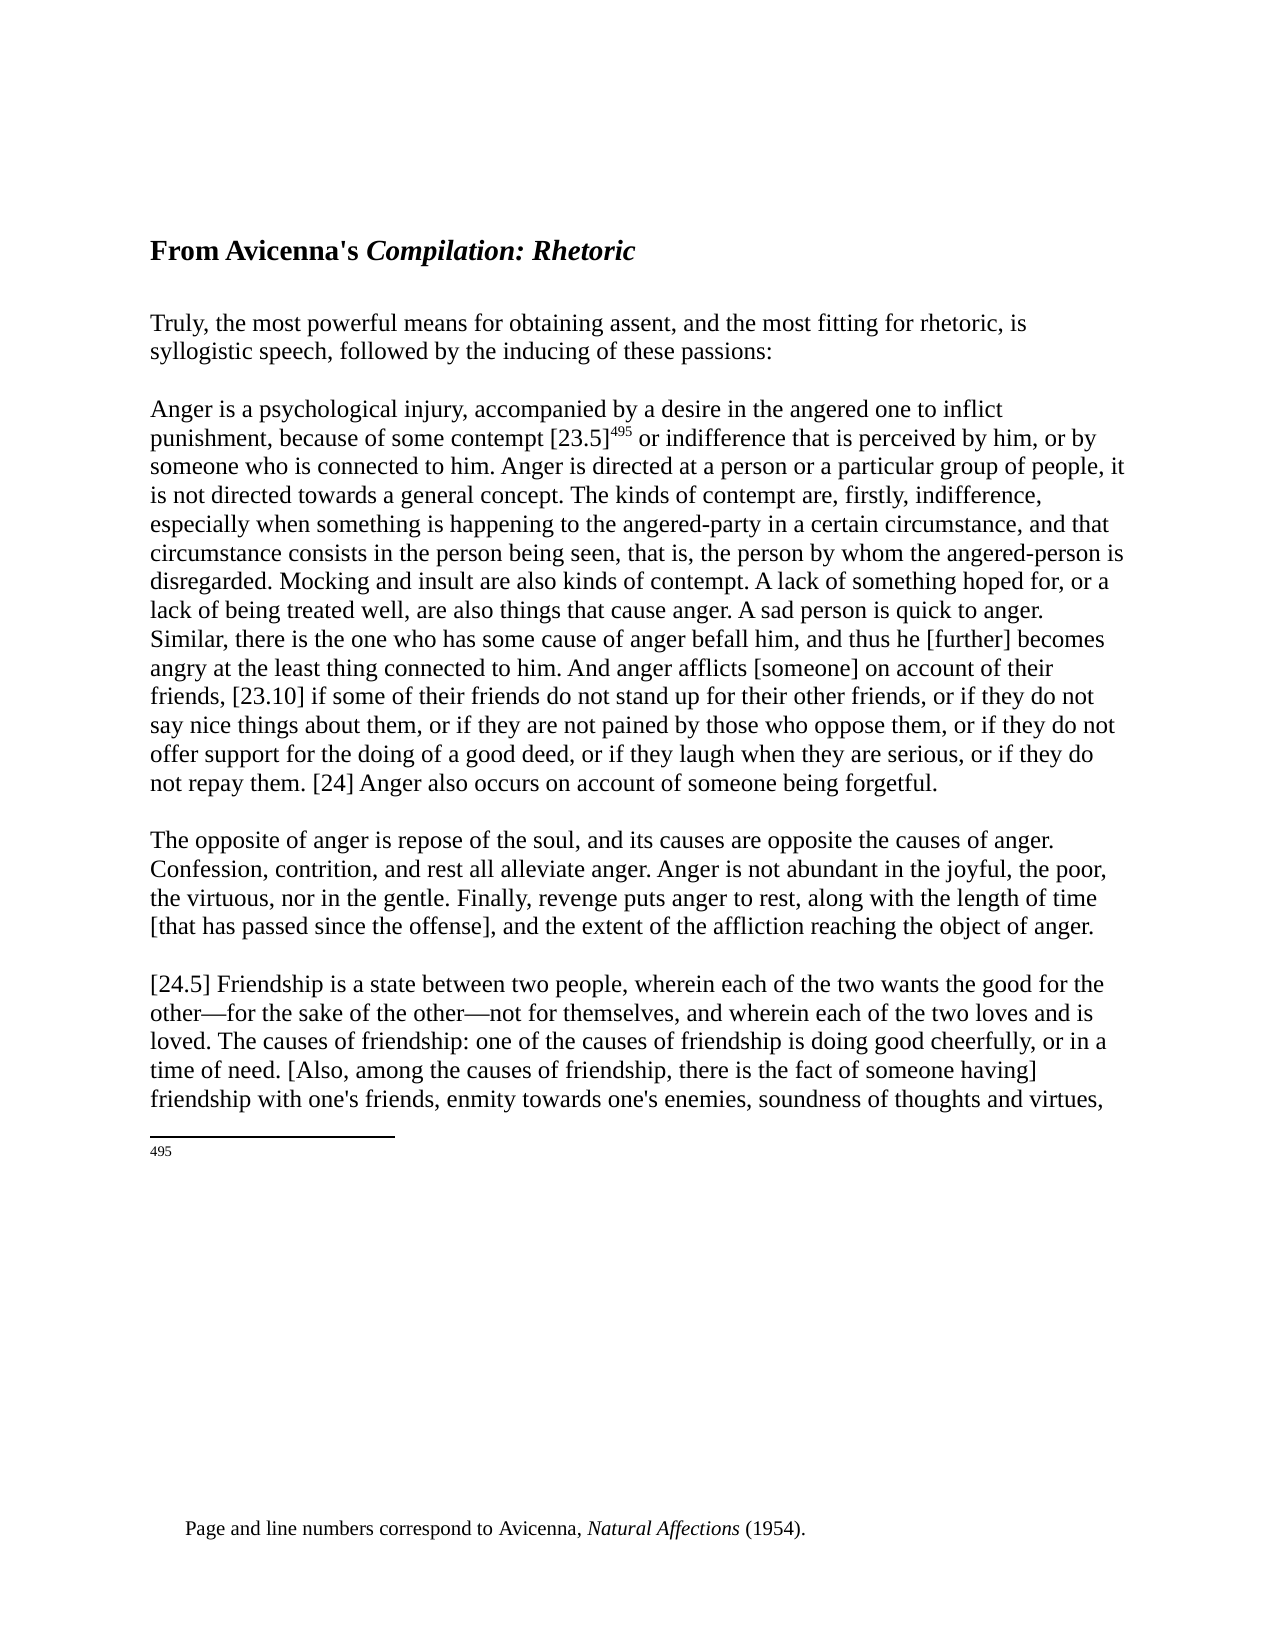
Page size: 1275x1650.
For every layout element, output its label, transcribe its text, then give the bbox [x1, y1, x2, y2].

text [24.5] Friendship is a state between two people, wherein each of the two wants the good for the other—for the sake of the other—not for themselves, and wherein each of the two loves and is loved. The causes of friendship: one of the causes of friendship is doing good cheerfully, or in a time of need. [Also, among the causes of friendship, there is the fact of someone having] friendship with one's friends, enmity towards one's enemies, soundness of thoughts and virtues, [150, 969, 1125, 1113]
text The opposite of anger is repose of the soul, and its causes are opposite the causes of anger. Confession, contrition, and rest all alleviate anger. Anger is not abundant in the joyful, the poor, the virtuous, nor in the gentle. Finally, revenge puts anger to rest, along with the length of time [that has passed since the offense], and the extent of the affliction reaching the object of anger. [150, 825, 1125, 940]
text Truly, the most powerful means for obtaining assent, and the most fitting for rhetoric, is syllogistic speech, followed by the inducing of these passions: [150, 308, 1125, 365]
text Anger is a psychological injury, accompanied by a desire in the angered one to inflict punishment, because of some contempt [23.5] or indifference that is perceived by him, or by someone who is connected to him. Anger is directed at a person or a particular group of people, it is not directed towards a general concept. The kinds of contempt are, firstly, indifference, especially when something is happening to the angered-party in a certain circumstance, and that circumstance consists in the person being seen, that is, the person by whom the angered-person is disregarded. Mocking and insult are also kinds of contempt. A lack of something hoped for, or a lack of being treated well, are also things that cause anger. A sad person is quick to anger. Similar, there is the one who has some cause of anger befall him, and thus he [further] becomes angry at the least thing connected to him. And anger afflicts [someone] on account of their friends, [23.10] if some of their friends do not stand up for their other friends, or if they do not say nice things about them, or if they are not pained by those who oppose them, or if they do not offer support for the doing of a good deed, or if they laugh when they are serious, or if they do not repay them. [24] Anger also occurs on account of someone being forgetful. [150, 394, 1125, 796]
text Page and line numbers correspond to Avicenna, Natural Affections (1954). [150, 1516, 1125, 1540]
subtitle From Avicenna's Compilation: Rhetoric [150, 233, 1125, 266]
